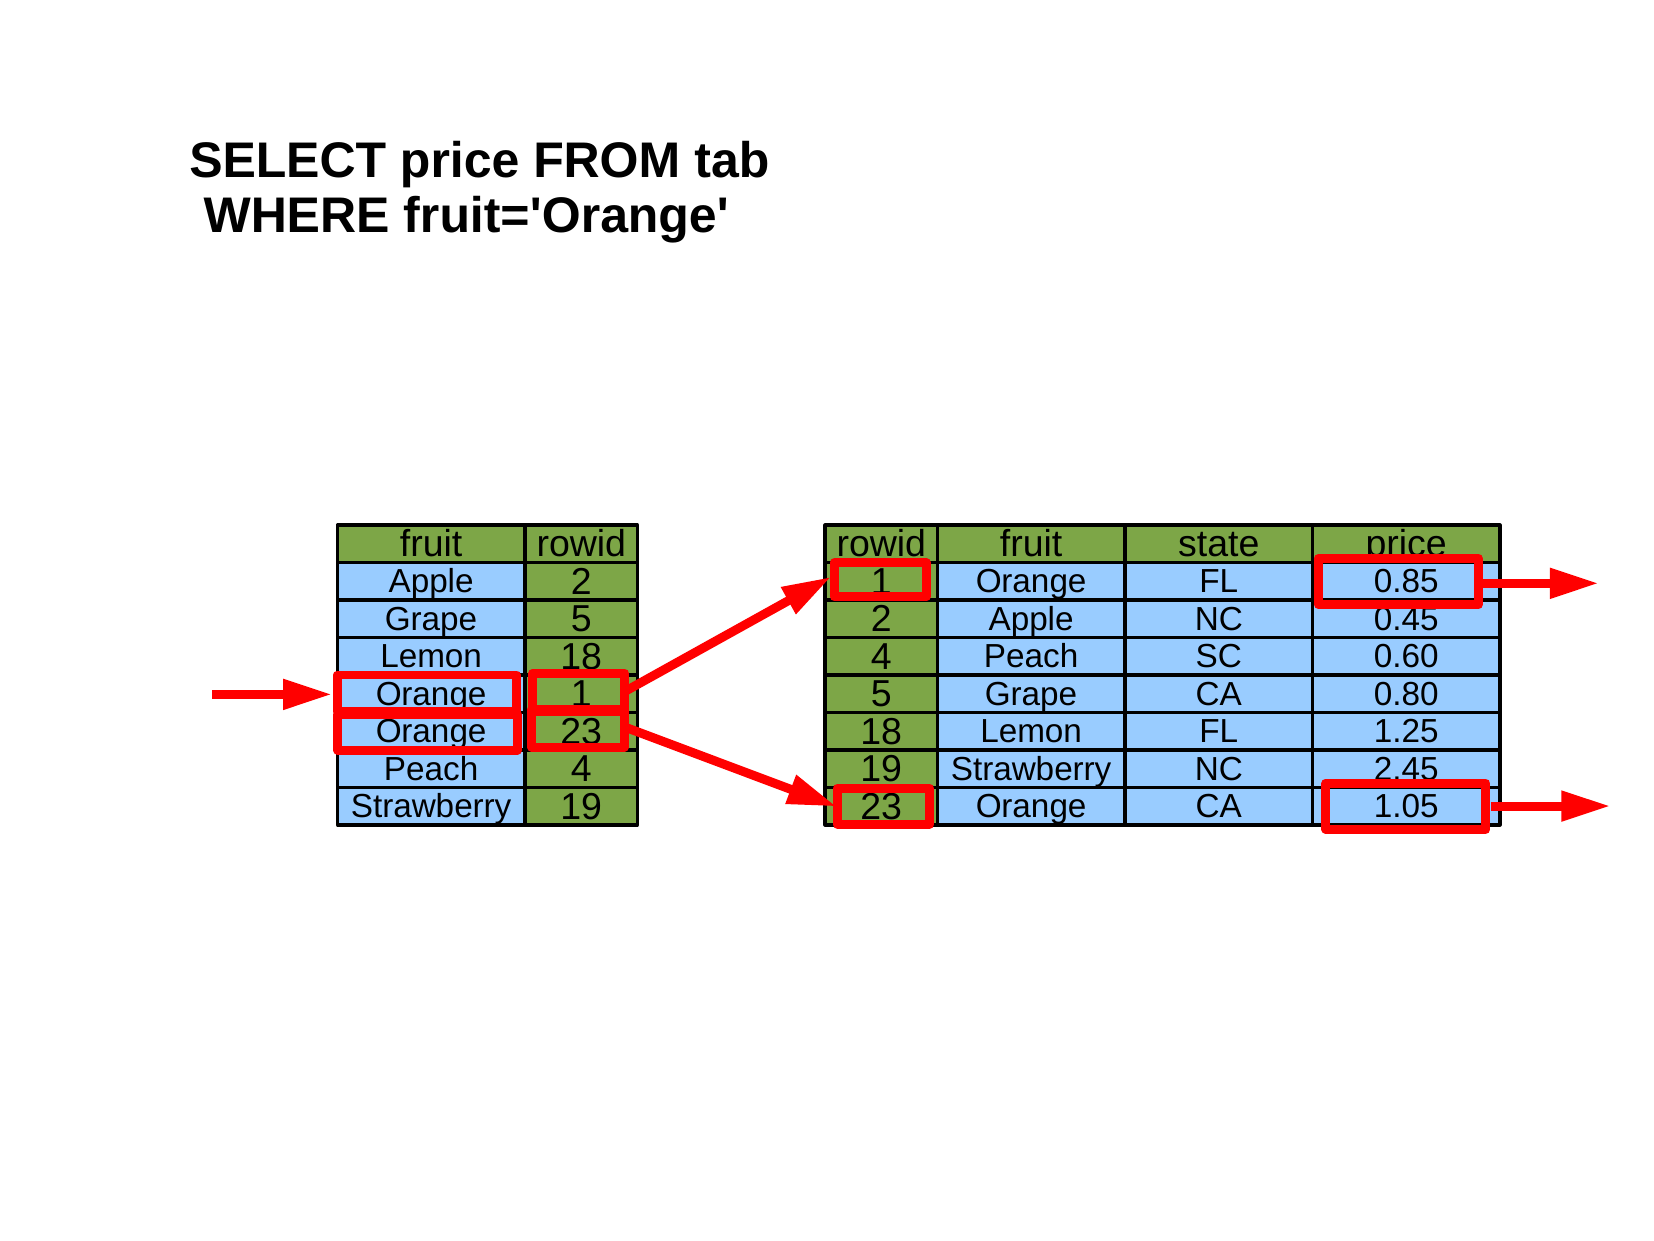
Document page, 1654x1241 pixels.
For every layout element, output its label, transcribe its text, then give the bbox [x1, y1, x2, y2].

text_box 23 [628, 734, 638, 751]
text_box NC [1125, 600, 1312, 637]
text_box price [1312, 525, 1501, 562]
text_box 1.05 [1312, 787, 1321, 826]
text_box 1 [839, 567, 922, 592]
text_box 4 [526, 751, 638, 787]
text_box Apple [1034, 614, 1043, 628]
text_box rowid [526, 525, 638, 562]
text_box 2 [526, 562, 638, 600]
text_box 0.45 [1377, 609, 1387, 628]
text_box 1.05 [1490, 803, 1501, 826]
text_box 1 [825, 562, 830, 578]
text_box 18 [825, 712, 937, 750]
text_box price [1371, 538, 1381, 554]
text_box 23 [536, 716, 620, 743]
text_box Grape [1045, 689, 1054, 703]
text_box 0.60 [1312, 637, 1501, 675]
text_box Orange [380, 721, 396, 740]
text_box Strawberry [337, 787, 526, 826]
text_box Orange [937, 562, 1125, 600]
text_box 1.05 [1490, 787, 1501, 802]
text_box Orange [453, 726, 462, 740]
text_box Orange [522, 712, 526, 751]
text_box 1 [629, 676, 638, 683]
text_box 1 [930, 562, 937, 600]
text_box CA [1125, 787, 1312, 826]
text_box Peach [937, 637, 1125, 675]
text_box 19 [825, 750, 937, 787]
text_box 18 [587, 645, 596, 654]
text_box fruit [337, 525, 526, 562]
text_box Grape [337, 600, 526, 637]
text_box 0.85 [1483, 562, 1501, 579]
text_box NC [1125, 750, 1312, 787]
text_box Lemon [337, 637, 526, 676]
text_box Orange [453, 689, 462, 703]
text_box Lemon [937, 712, 1125, 750]
text_box Orange [342, 719, 513, 746]
text_box Orange [937, 787, 1125, 826]
text_box 0.80 [1312, 675, 1501, 712]
text_box 1 [537, 678, 620, 705]
text_box Grape [445, 614, 454, 628]
text_box 2.45 [1404, 761, 1413, 773]
text_box 1 [825, 579, 830, 600]
text_box Peach [337, 751, 526, 787]
text_box FL [1125, 712, 1312, 750]
text_box Apple [337, 562, 526, 600]
text_box CA [1125, 675, 1312, 712]
text_box 1.05 [1330, 788, 1481, 825]
text_box 0.85 [1323, 563, 1474, 600]
text_box Apple [1015, 614, 1024, 628]
text_box 0.45 [1404, 611, 1413, 623]
text_box Strawberry [937, 750, 1125, 787]
text_box 5 [526, 600, 638, 637]
text_box state [1125, 525, 1312, 562]
text_box 1.25 [1312, 712, 1501, 750]
text_box Orange [342, 679, 512, 707]
text_box Orange [521, 676, 526, 712]
text_box 1 [629, 690, 638, 712]
text_box 18 [526, 637, 638, 676]
text_box Apple [937, 600, 1125, 637]
text_box 23 [842, 793, 925, 820]
text_box 23 [825, 806, 833, 826]
text_box 0.85 [1483, 588, 1501, 600]
text_box SC [1125, 637, 1312, 675]
text_box rowid [825, 525, 937, 562]
text_box FL [1125, 562, 1312, 600]
text_box 23 [629, 712, 638, 726]
text_box 18 [586, 657, 597, 667]
text_box 23 [825, 787, 833, 803]
text_box 19 [526, 787, 638, 826]
text_box fruit [937, 525, 1125, 562]
text_box 5 [825, 675, 937, 712]
text_box 0.45 [1312, 600, 1501, 637]
text_box 4 [825, 637, 937, 675]
text_box SELECT price FROM tab WHERE fruit='Orange' [174, 124, 785, 252]
text_box Grape [937, 675, 1125, 712]
text_box 2.45 [1312, 750, 1501, 787]
text_box 2 [825, 600, 937, 637]
